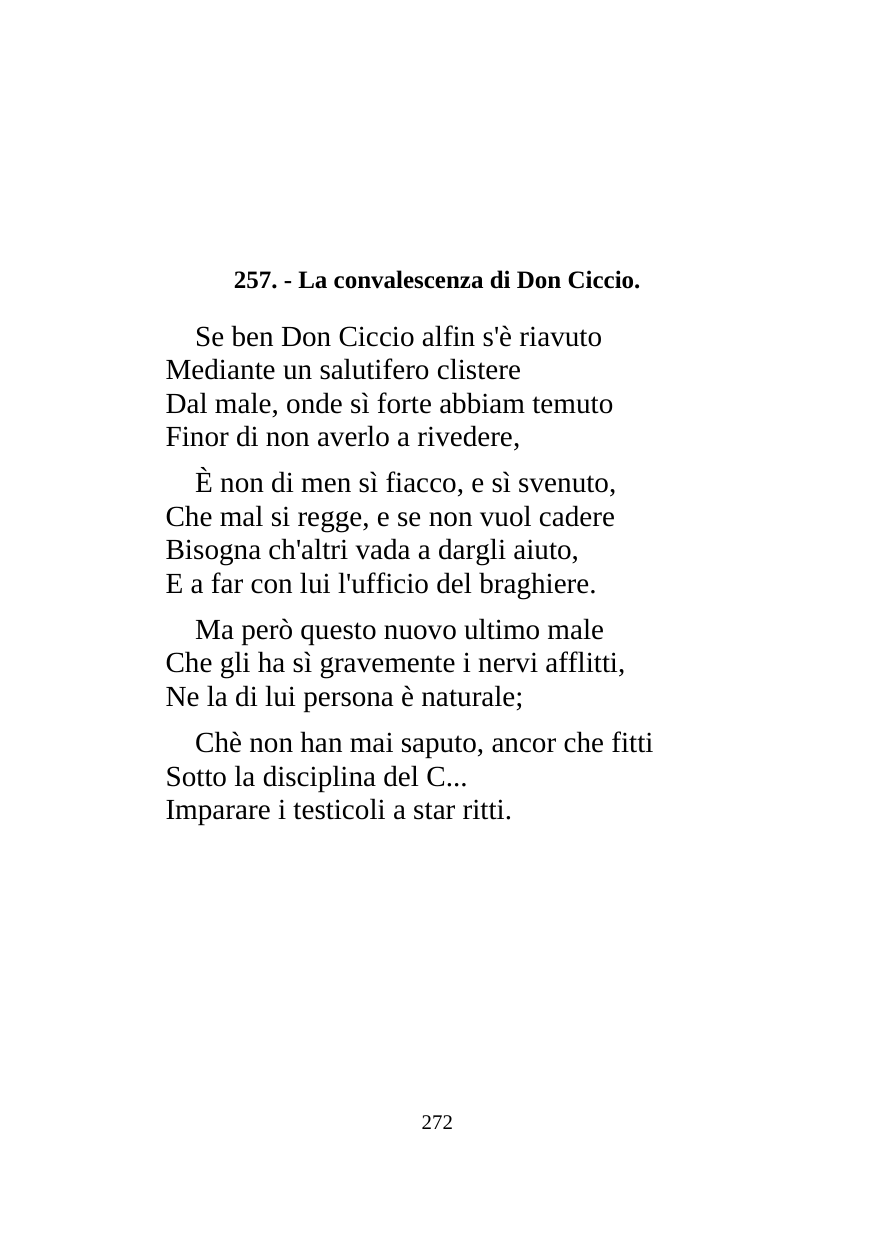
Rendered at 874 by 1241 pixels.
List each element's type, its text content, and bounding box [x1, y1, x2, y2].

text Ma però questo nuovo ultimo male Che gli ha sì gravemente i nervi afflitti, Ne la di lui persona è naturale; [165, 612, 768, 713]
text Se ben Don Ciccio alfin s'è riavuto Mediante un salutifero clistere Dal male, onde sì forte abbiam temuto Finor di non averlo a rivedere, [165, 319, 768, 453]
text 257. - La convalescenza di Don Ciccio. [106, 265, 768, 294]
text È non di men sì fiacco, e sì svenuto, Che mal si regge, e se non vuol cadere Bisogna ch'altri vada a dargli aiuto, E a far con lui l'ufficio del braghiere. [165, 465, 768, 599]
text Chè non han mai saputo, ancor che fitti Sotto la disciplina del C... Imparare i testicoli a star ritti. [165, 725, 768, 826]
